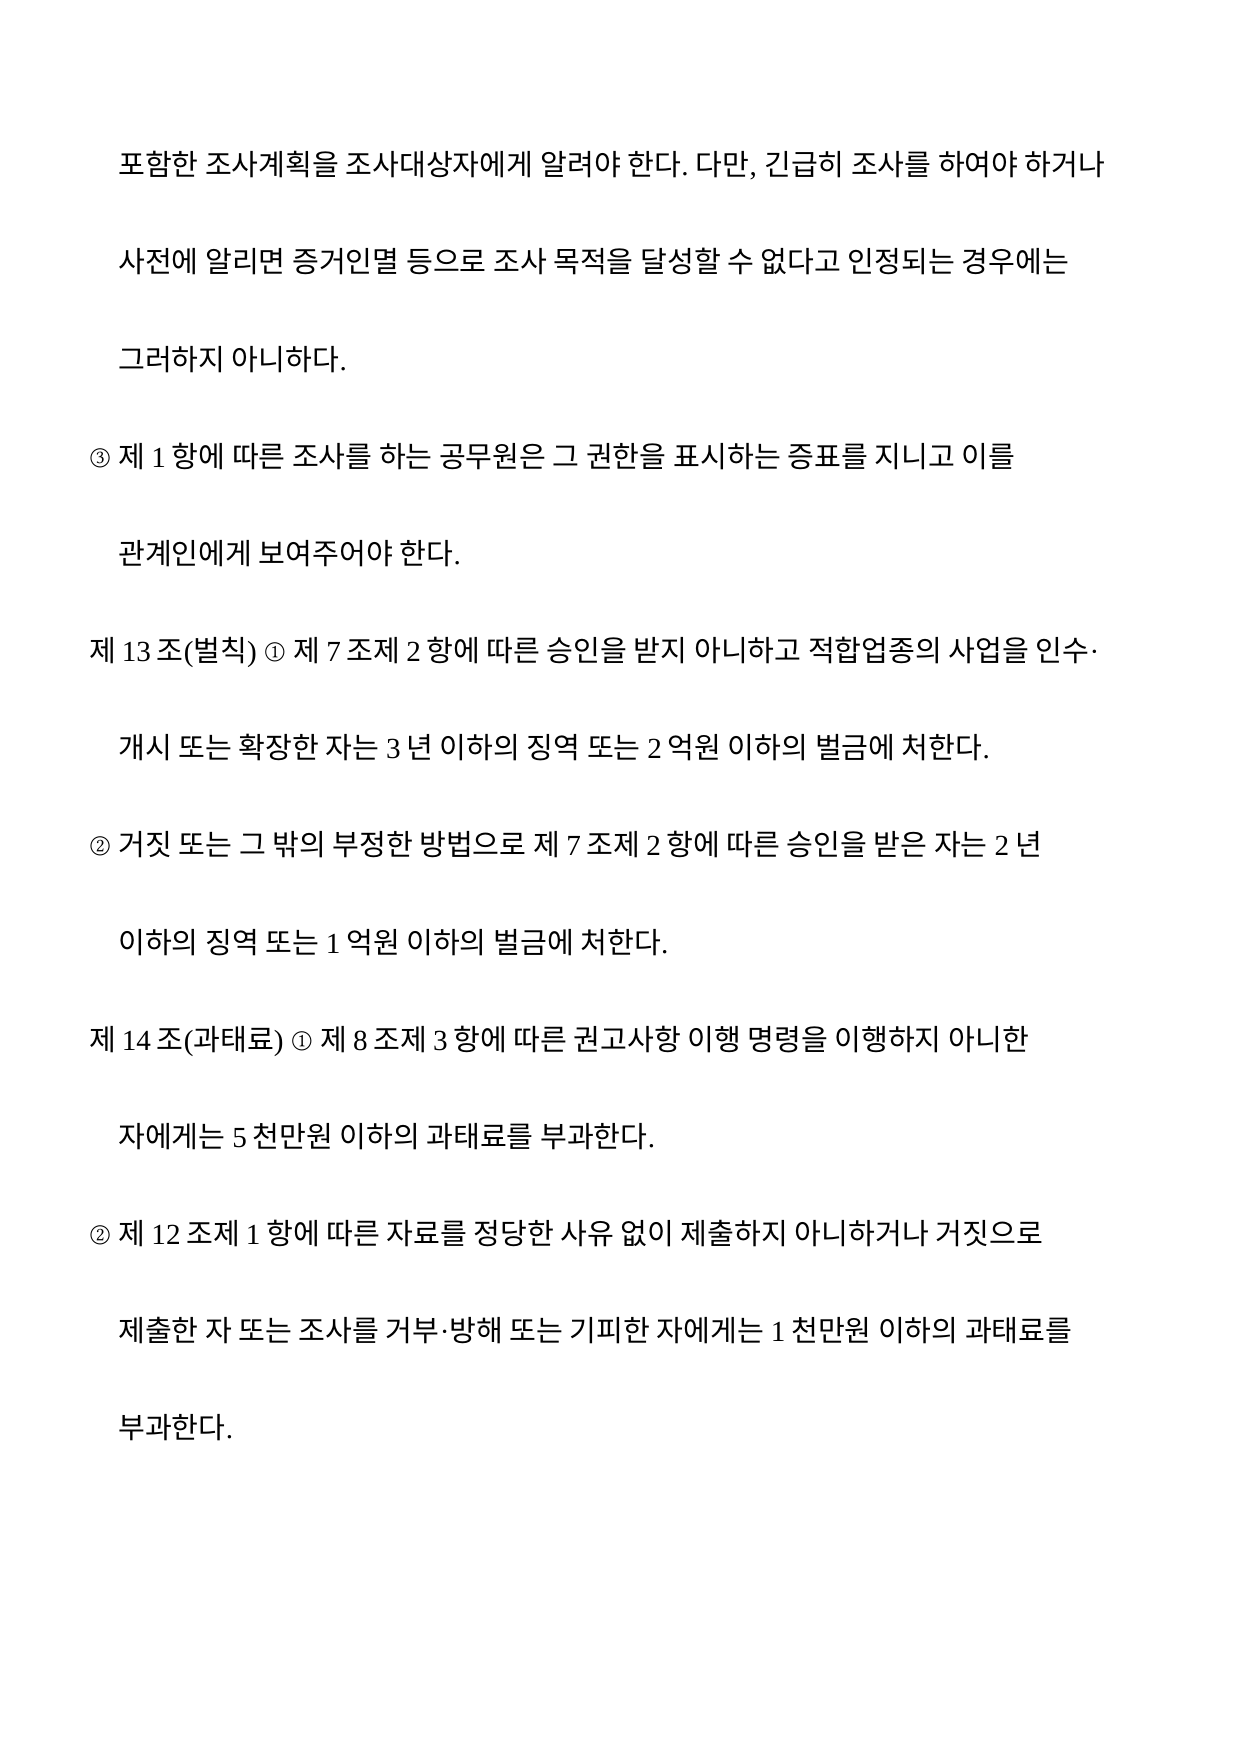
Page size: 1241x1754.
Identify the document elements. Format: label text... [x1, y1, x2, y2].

text 포함한 조사계획을 조사대상자에게 알려야 한다. 다만, 긴급히 조사를 하여야 하거나 사전에 알리면 증거인멸 등으로 조사 목적을 달성할 수 없다고 인정되는 경우에는 그러하지 아니하다. [89, 142, 1122, 378]
text ③ 제1항에 따른 조사를 하는 공무원은 그 권한을 표시하는 증표를 지니고 이를 관계인에게 보여주어야 한다. [89, 433, 1122, 573]
text ② 거짓 또는 그 밖의 부정한 방법으로 제7조제2항에 따른 승인을 받은 자는 2년 이하의 징역 또는 1억원 이하의 벌금에 처한다. [89, 822, 1122, 961]
text 제14조(과태료) ① 제8조제3항에 따른 권고사항 이행 명령을 이행하지 아니한 자에게는 5천만원 이하의 과태료를 부과한다. [89, 1016, 1122, 1156]
text ② 제12조제1항에 따른 자료를 정당한 사유 없이 제출하지 아니하거나 거짓으로 제출한 자 또는 조사를 거부·방해 또는 기피한 자에게는 1천만원 이하의 과태료를 부과한다. [89, 1211, 1122, 1447]
text 제13조(벌칙) ① 제7조제2항에 따른 승인을 받지 아니하고 적합업종의 사업을 인수·개시 또는 확장한 자는 3년 이하의 징역 또는 2억원 이하의 벌금에 처한다. [89, 628, 1122, 767]
